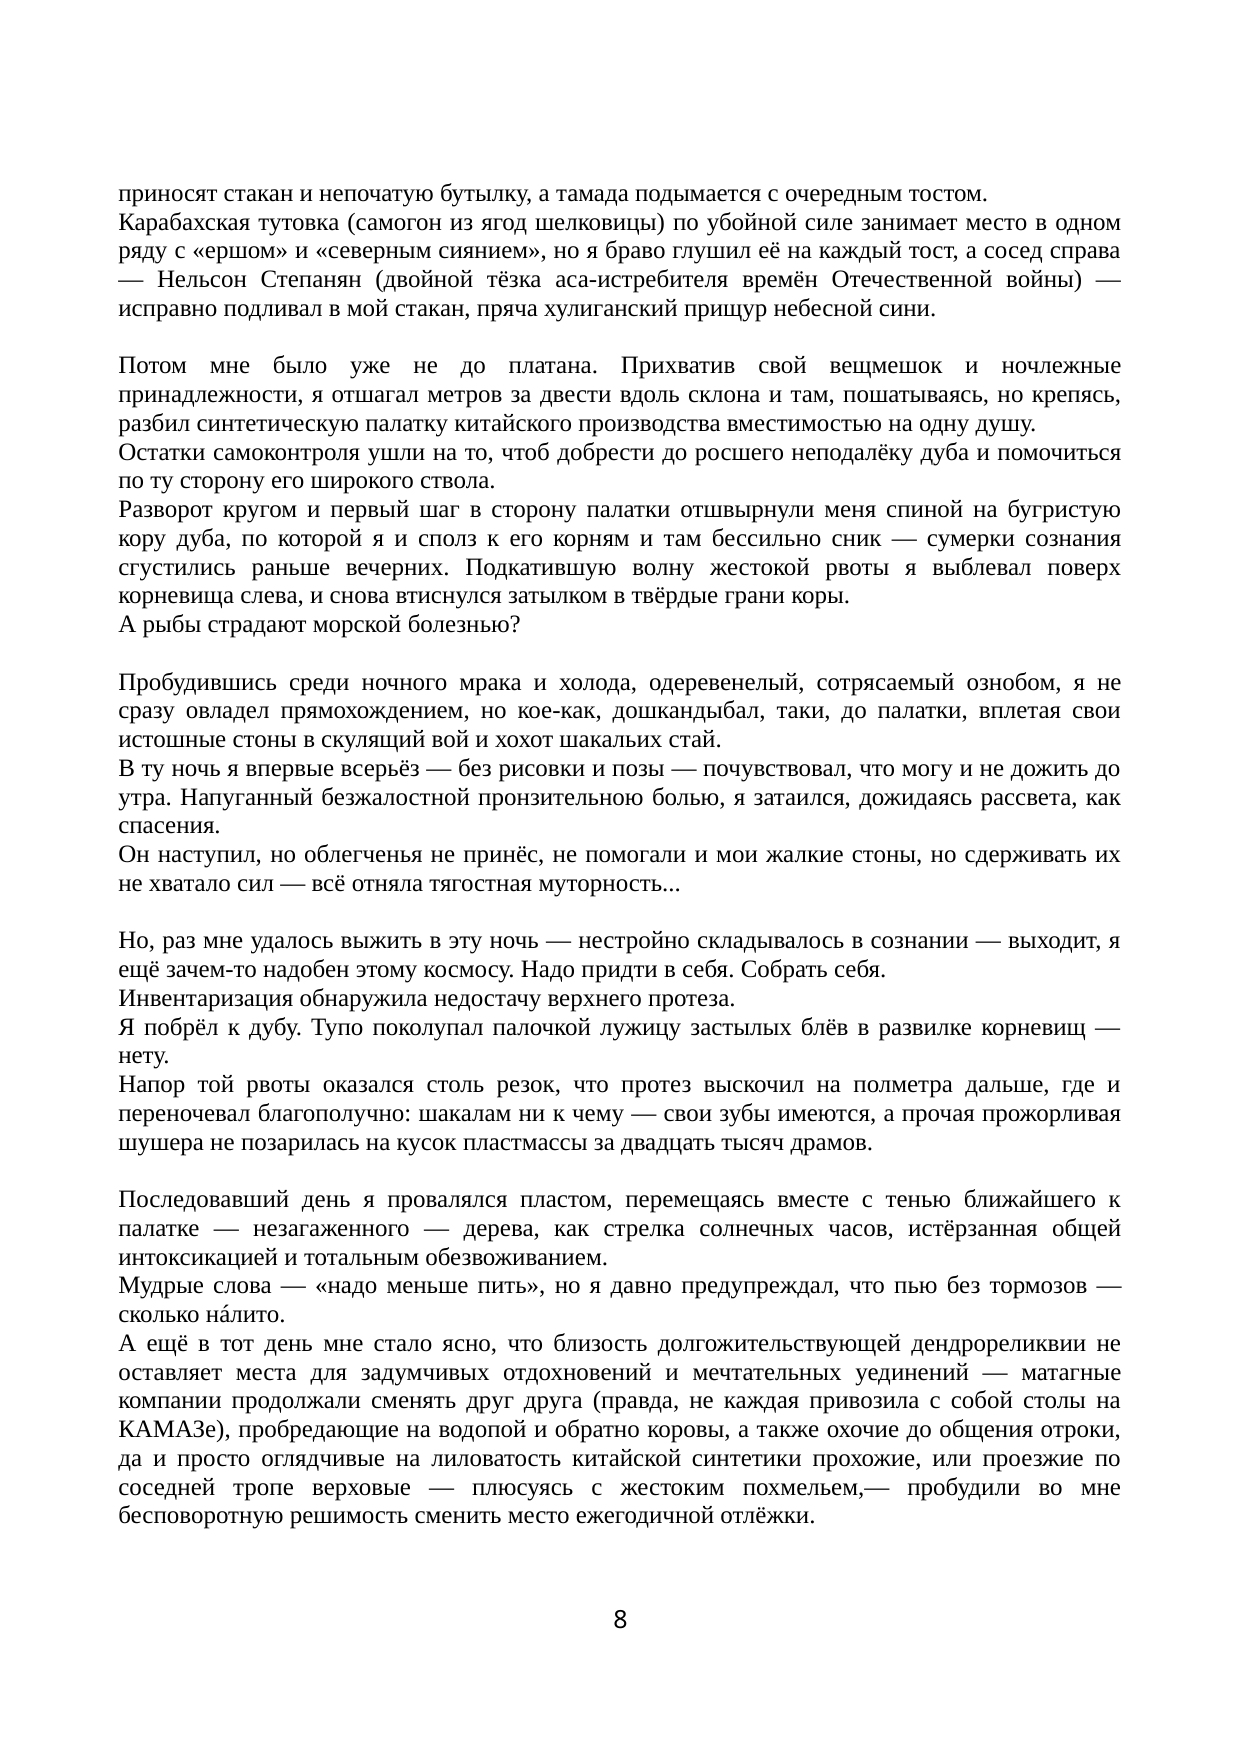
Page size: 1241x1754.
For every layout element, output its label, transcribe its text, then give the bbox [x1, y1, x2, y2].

text А ещё в тот день мне стало ясно, что близость долгожительствующей дендрореликвии не оставляет места для задумчивых отдохновений и мечтательных уединений — матагные компании продолжали сменять друг друга (правда, не каждая привозила с собой столы на КАМАЗе), пробредающие на водопой и обратно коровы, а также охочие до общения отроки, да и просто оглядчивые на лиловатость китайской синтетики прохожие, или проезжие по соседней тропе верховые — плюсуясь с жестоким похмельем,— пробудили во мне бесповоротную решимость сменить место ежегодичной отлёжки. [118, 1328, 1122, 1529]
text Он наступил, но облегченья не принёс, не помогали и мои жалкие стоны, но сдерживать их не хватало сил — всё отняла тягостная муторность... [118, 839, 1122, 897]
text Последовавший день я провалялся пластом, перемещаясь вместе с тенью ближайшего к палатке — незагаженного — дерева, как стрелка солнечных часов, истёрзанная общей интоксикацией и тотальным обезвоживанием. [118, 1184, 1122, 1271]
text Но, раз мне удалось выжить в эту ночь — нестройно складывалось в сознании — выходит, я ещё зачем-то надобен этому космосу. Надо придти в себя. Собрать себя. [118, 926, 1122, 983]
text Разворот кругом и первый шаг в сторону палатки отшвырнули меня спиной на бугристую кору дуба, по которой я и сполз к его корням и там бессильно сник — сумерки сознания сгустились раньше вечерних. Подкатившую волну жестокой рвоты я выблевал поверх корневища слева, и снова втиснулся затылком в твёрдые грани коры. [118, 494, 1122, 609]
text Мудрые слова — «надо меньше пить», но я давно предупреждал, что пью без тормозов — сколько нáлито. [118, 1271, 1122, 1328]
text Я побрёл к дубу. Тупо поколупал палочкой лужицу застылых блёв в развилке корневищ — нету. [118, 1012, 1122, 1069]
text Карабахская тутовка (самогон из ягод шелковицы) по убойной силе занимает место в одном ряду с «ершом» и «северным сиянием», но я браво глушил её на каждый тост, а сосед справа — Нельсон Степанян (двойной тёзка аса-истребителя времён Отечественной войны) — исправно подливал в мой стакан, пряча хулиганский прищур небесной сини. [118, 207, 1122, 322]
text В ту ночь я впервые всерьёз — без рисовки и позы — почувствовал, что могу и не дожить до утра. Напуганный безжалостной пронзительною болью, я затаился, дожидаясь рассвета, как спасения. [118, 753, 1122, 839]
text А рыбы страдают морской болезнью? [118, 609, 1122, 638]
text Остатки самоконтроля ушли на то, чтоб добрести до росшего неподалёку дуба и помочиться по ту сторону его широкого ствола. [118, 437, 1122, 494]
text приносят стакан и непочатую бутылку, а тамада подымается с очередным тостом. [118, 178, 1122, 207]
text Напор той рвоты оказался столь резок, что протез выскочил на полметра дальше, где и переночевал благополучно: шакалам ни к чему — свои зубы имеются, а прочая прожорливая шушера не позарилась на кусок пластмассы за двадцать тысяч драмов. [118, 1069, 1122, 1156]
text Инвентаризация обнаружила недостачу верхнего протеза. [118, 983, 1122, 1012]
text Потом мне было уже не до платана. Прихватив свой вещмешок и ночлежные принадлежности, я отшагал метров за двести вдоль склона и там, пошатываясь, но крепясь, разбил синтетическую палатку китайского производства вместимостью на одну душу. [118, 351, 1122, 437]
text Пробудившись среди ночного мрака и холода, одеревенелый, сотрясаемый ознобом, я не сразу овладел прямохождением, но кое-как, дошкандыбал, таки, до палатки, вплетая свои истошные стоны в скулящий вой и хохот шакальих стай. [118, 667, 1122, 753]
